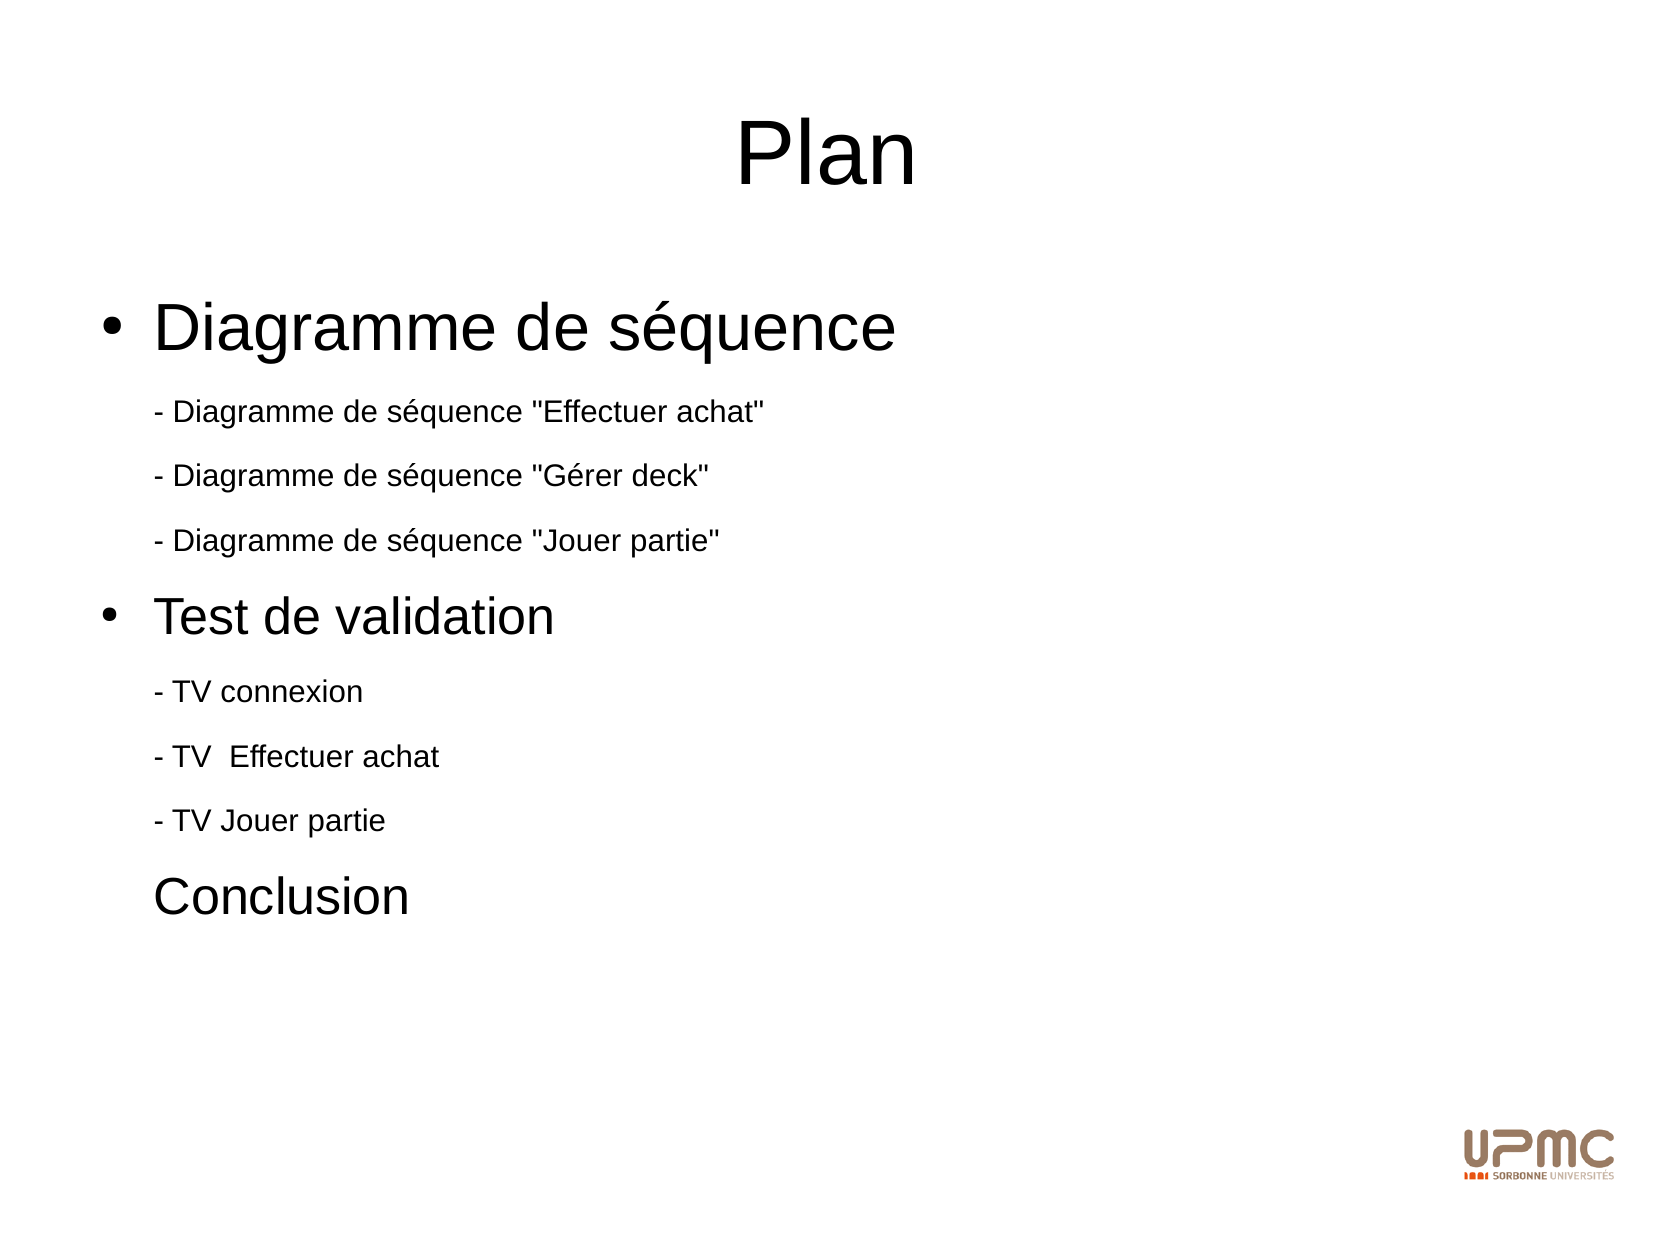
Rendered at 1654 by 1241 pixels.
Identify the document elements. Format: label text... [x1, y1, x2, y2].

title Plan [82, 49, 1571, 257]
list Diagramme de séquence - Diagramme de séquence "Effectuer achat" - Diagramme de séquence "Gérer deck" - Diagramme de séquence "Jouer partie" Test de validation - TV connexion - TV Effectuer achat - TV Jouer partie Conclusion [82, 290, 1571, 1010]
picture [1464, 1104, 1614, 1205]
